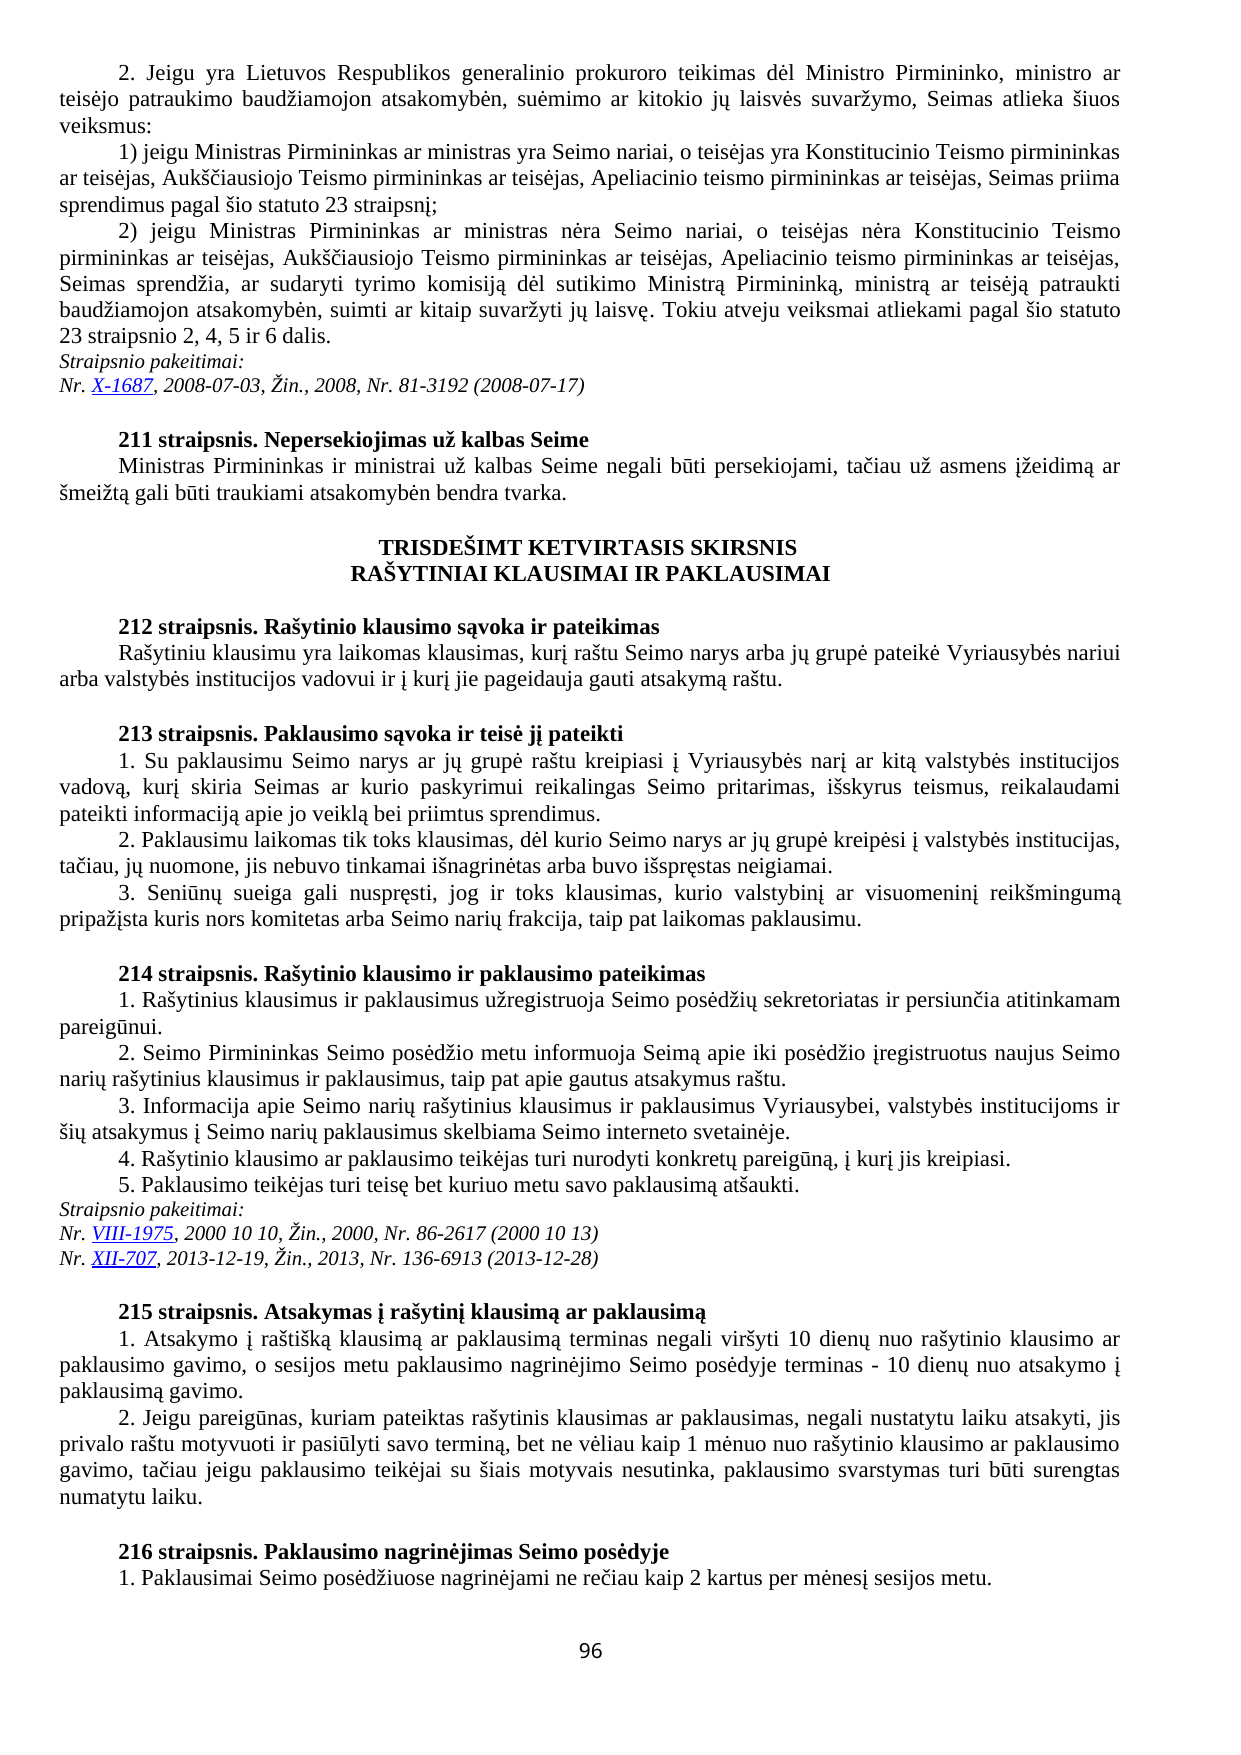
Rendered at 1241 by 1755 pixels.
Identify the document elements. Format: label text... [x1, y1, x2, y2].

text 1. Paklausimai Seimo posėdžiuose nagrinėjami ne rečiau kaip 2 kartus per mėnesį sesijos metu. [59, 1564, 1122, 1591]
text Rašytiniu klausimu yra laikomas klausimas, kurį raštu Seimo narys arba jų grupė pateikė Vyriausybės nariui arba valstybės institucijos vadovui ir į kurį jie pageidauja gauti atsakymą raštu. [59, 639, 1122, 692]
text 1. Su paklausimu Seimo narys ar jų grupė raštu kreipiasi į Vyriausybės narį ar kitą valstybės institucijos vadovą, kurį skiria Seimas ar kurio paskyrimui reikalingas Seimo pritarimas, išskyrus teismus, reikalaudami pateikti informaciją apie jo veiklą bei priimtus sprendimus. [59, 747, 1122, 826]
text 3. Seniūnų sueiga gali nuspręsti, jog ir toks klausimas, kurio valstybinį ar visuomeninį reikšmingumą pripažįsta kuris nors komitetas arba Seimo narių frakcija, taip pat laikomas paklausimu. [59, 879, 1122, 931]
text 4. Rašytinio klausimo ar paklausimo teikėjas turi nurodyti konkretų pareigūną, į kurį jis kreipiasi. [59, 1144, 1122, 1171]
text 3. Informacija apie Seimo narių rašytinius klausimus ir paklausimus Vyriausybei, valstybės institucijoms ir šių atsakymus į Seimo narių paklausimus skelbiama Seimo interneto svetainėje. [59, 1092, 1122, 1144]
text 2. Jeigu yra Lietuvos Respublikos generalinio prokuroro teikimas dėl Ministro Pirmininko, ministro ar teisėjo patraukimo baudžiamojon atsakomybėn, suėmimo ar kitokio jų laisvės suvaržymo, Seimas atlieka šiuos veiksmus: [59, 59, 1122, 138]
text 216 straipsnis. Paklausimo nagrinėjimas Seimo posėdyje [59, 1538, 1122, 1564]
text 213 straipsnis. Paklausimo sąvoka ir teisė jį pateikti [59, 721, 1122, 747]
text 2. Seimo Pirmininkas Seimo posėdžio metu informuoja Seimą apie iki posėdžio įregistruotus naujus Seimo narių rašytinius klausimus ir paklausimus, taip pat apie gautus atsakymus raštu. [59, 1039, 1122, 1092]
text Straipsnio pakeitimai: [59, 1197, 1122, 1221]
text 1. Rašytinius klausimus ir paklausimus užregistruoja Seimo posėdžių sekretoriatas ir persiunčia atitinkamam pareigūnui. [59, 986, 1122, 1039]
text 2. Paklausimu laikomas tik toks klausimas, dėl kurio Seimo narys ar jų grupė kreipėsi į valstybės institucijas, tačiau, jų nuomone, jis nebuvo tinkamai išnagrinėtas arba buvo išspręstas neigiamai. [59, 826, 1122, 879]
text RAŠYTINIAI KLAUSIMAI IR PAKLAUSIMAI [59, 560, 1122, 586]
text 5. Paklausimo teikėjas turi teisę bet kuriuo metu savo paklausimą atšaukti. [59, 1171, 1122, 1197]
text 1) jeigu Ministras Pirmininkas ar ministras yra Seimo nariai, o teisėjas yra Konstitucinio Teismo pirmininkas ar teisėjas, Aukščiausiojo Teismo pirmininkas ar teisėjas, Apeliacinio teismo pirmininkas ar teisėjas, Seimas priima sprendimus pagal šio statuto 23 straipsnį; [59, 138, 1122, 217]
text 212 straipsnis. Rašytinio klausimo sąvoka ir pateikimas [59, 613, 1122, 639]
text Nr. XII-707, 2013-12-19, Žin., 2013, Nr. 136-6913 (2013-12-28) [59, 1245, 1122, 1269]
text 2) jeigu Ministras Pirmininkas ar ministras nėra Seimo nariai, o teisėjas nėra Konstitucinio Teismo pirmininkas ar teisėjas, Aukščiausiojo Teismo pirmininkas ar teisėjas, Apeliacinio teismo pirmininkas ar teisėjas, Seimas sprendžia, ar sudaryti tyrimo komisiją dėl sutikimo Ministrą Pirmininką, ministrą ar teisėją patraukti baudžiamojon atsakomybėn, suimti ar kitaip suvaržyti jų laisvę. Tokiu atveju veiksmai atliekami pagal šio statuto 23 straipsnio 2, 4, 5 ir 6 dalis. [59, 217, 1122, 349]
text Nr. VIII-1975, 2000 10 10, Žin., 2000, Nr. 86-2617 (2000 10 13) [59, 1221, 1122, 1245]
text Nr. X-1687, 2008-07-03, Žin., 2008, Nr. 81-3192 (2008-07-17) [59, 373, 1122, 397]
text Straipsnio pakeitimai: [59, 349, 1122, 373]
text 211 straipsnis. Nepersekiojimas už kalbas Seime [59, 426, 1122, 452]
text 2. Jeigu pareigūnas, kuriam pateiktas rašytinis klausimas ar paklausimas, negali nustatytu laiku atsakyti, jis privalo raštu motyvuoti ir pasiūlyti savo terminą, bet ne vėliau kaip 1 mėnuo nuo rašytinio klausimo ar paklausimo gavimo, tačiau jeigu paklausimo teikėjai su šiais motyvais nesutinka, paklausimo svarstymas turi būti surengtas numatytu laiku. [59, 1404, 1122, 1509]
text 215 straipsnis. Atsakymas į rašytinį klausimą ar paklausimą [59, 1298, 1122, 1324]
text TRISDEŠIMT KETVIRTASIS SKIRSNIS [59, 534, 1122, 560]
text 1. Atsakymo į raštišką klausimą ar paklausimą terminas negali viršyti 10 dienų nuo rašytinio klausimo ar paklausimo gavimo, o sesijos metu paklausimo nagrinėjimo Seimo posėdyje terminas - 10 dienų nuo atsakymo į paklausimą gavimo. [59, 1324, 1122, 1404]
text 214 straipsnis. Rašytinio klausimo ir paklausimo pateikimas [59, 960, 1122, 986]
text Ministras Pirmininkas ir ministrai už kalbas Seime negali būti persekiojami, tačiau už asmens įžeidimą ar šmeižtą gali būti traukiami atsakomybėn bendra tvarka. [59, 452, 1122, 505]
